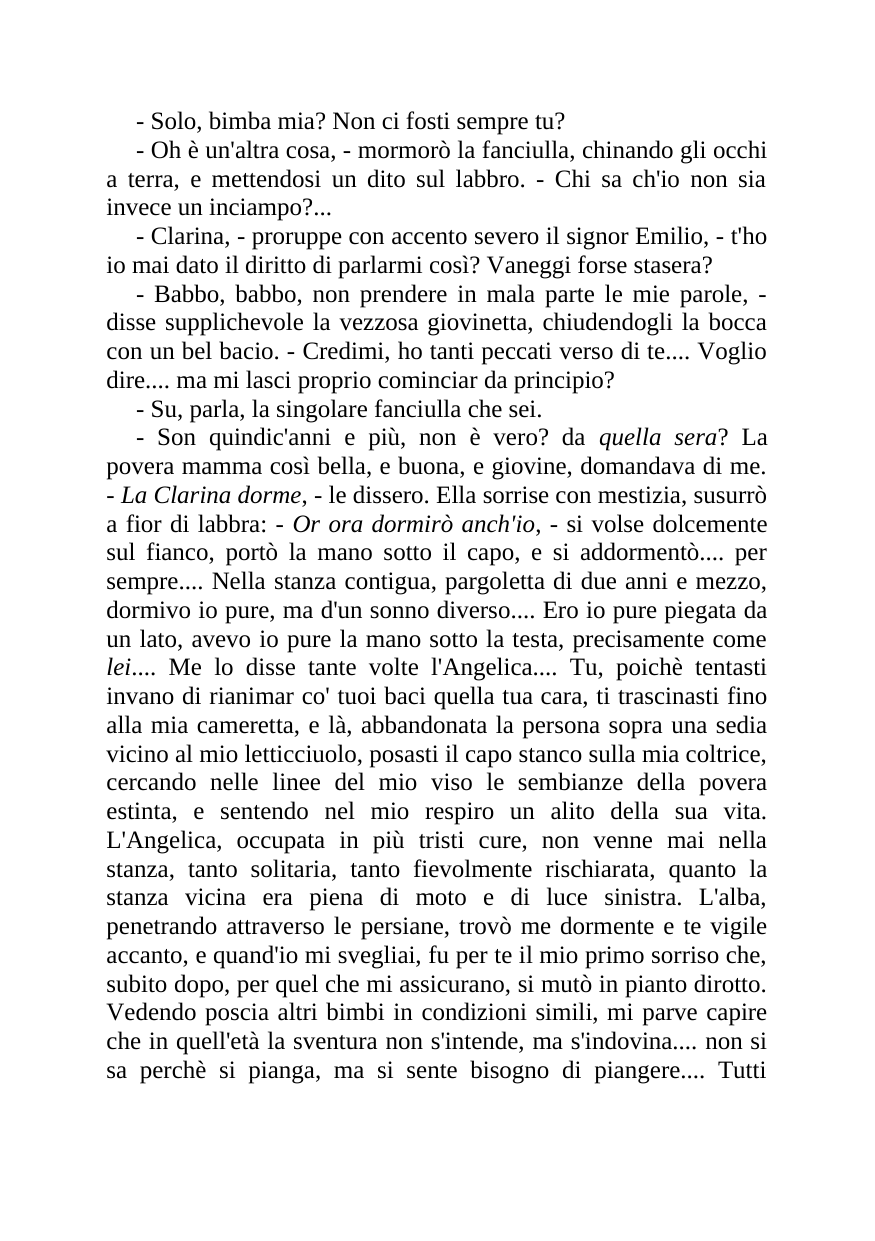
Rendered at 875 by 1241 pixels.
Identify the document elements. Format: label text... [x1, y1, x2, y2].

text - Son quindic'anni e più, non è vero? da quella sera? La povera mamma così bella, e buona, e giovine, domandava di me. - La Clarina dorme, - le dissero. Ella sorrise con mestizia, susurrò a fior di labbra: - Or ora dormirò anch'io, - si volse dolcemente sul fianco, portò la mano sotto il capo, e si addormentò.... per sempre.... Nella stanza contigua, pargoletta di due anni e mezzo, dormivo io pure, ma d'un sonno diverso.... Ero io pure piegata da un lato, avevo io pure la mano sotto la testa, precisamente come lei.... Me lo disse tante volte l'Angelica.... Tu, poichè tentasti invano di rianimar co' tuoi baci quella tua cara, ti trascinasti fino alla mia cameretta, e là, abbandonata la persona sopra una sedia vicino al mio letticciuolo, posasti il capo stanco sulla mia coltrice, cercando nelle linee del mio viso le sembianze della povera estinta, e sentendo nel mio respiro un alito della sua vita. L'Angelica, occupata in più tristi cure, non venne mai nella stanza, tanto solitaria, tanto fievolmente rischiarata, quanto la stanza vicina era piena di moto e di luce sinistra. L'alba, penetrando attraverso le persiane, trovò me dormente e te vigile accanto, e quand'io mi svegliai, fu per te il mio primo sorriso che, subito dopo, per quel che mi assicurano, si mutò in pianto dirotto. Vedendo poscia altri bimbi in condizioni simili, mi parve capire che in quell'età la sventura non s'intende, ma s'indovina.... non si sa perchè si pianga, ma si sente bisogno di piangere.... Tutti [106, 422, 768, 1084]
text - Solo, bimba mia? Non ci fosti sempre tu? [106, 106, 768, 135]
text - Oh è un'altra cosa, - mormorò la fanciulla, chinando gli occhi a terra, e mettendosi un dito sul labbro. - Chi sa ch'io non sia invece un inciampo?... [106, 135, 768, 221]
text - Babbo, babbo, non prendere in mala parte le mie parole, - disse supplichevole la vezzosa giovinetta, chiudendogli la bocca con un bel bacio. - Credimi, ho tanti peccati verso di te.... Voglio dire.... ma mi lasci proprio cominciar da principio? [106, 279, 768, 394]
text - Su, parla, la singolare fanciulla che sei. [106, 394, 768, 422]
text - Clarina, - proruppe con accento severo il signor Emilio, - t'ho io mai dato il diritto di parlarmi così? Vaneggi forse stasera? [106, 221, 768, 279]
